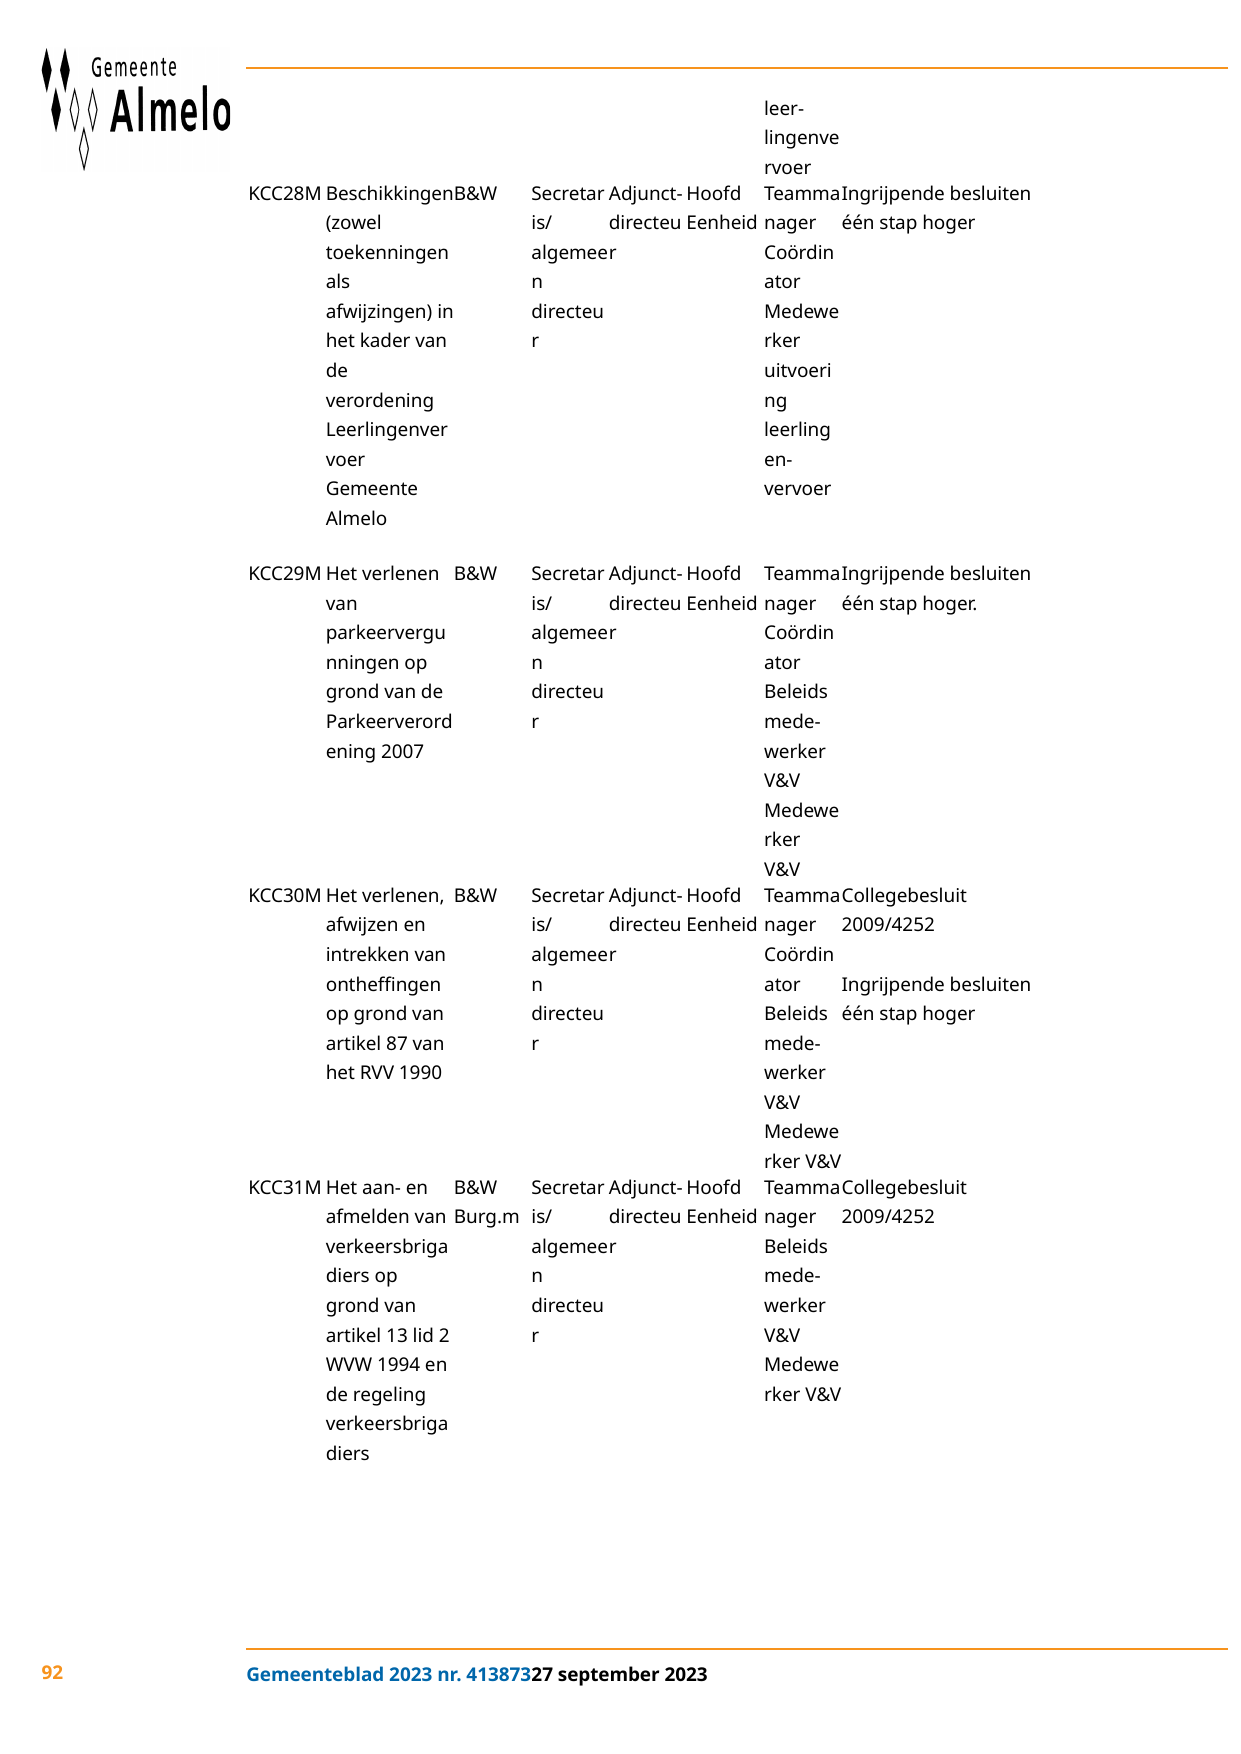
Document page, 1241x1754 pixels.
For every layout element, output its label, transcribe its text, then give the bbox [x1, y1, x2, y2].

table_cell Ingrijpende besluiten één stap hoger. [841, 560, 1040, 882]
table_cell Het aan- en afmelden van verkeersbrigadiers op grond van artikel 13 lid 2 WVW 1994 en de regeling verkeersbrigadiers [326, 1174, 454, 1466]
table_cell [841, 95, 1040, 180]
table_cell Secretaris/ algemeen directeur [531, 560, 609, 882]
table_cell Collegebesluit 2009/4252 Ingrijpende besluiten één stap hoger [841, 882, 1040, 1174]
table_cell Teammanager Coördinator Beleidsmede-werker V&V Medewerker V&V [764, 882, 841, 1174]
table_cell Hoofd Eenheid [686, 560, 764, 882]
table_cell [326, 95, 454, 180]
table_cell Ingrijpende besluiten één stap hoger [841, 180, 1040, 560]
table_cell [248, 95, 326, 180]
table_cell [454, 95, 531, 180]
table_cell KCC29M [248, 560, 326, 882]
table_cell Adjunct-directeur [609, 180, 686, 560]
table_cell KCC31M [248, 1174, 326, 1466]
picture [41, 47, 231, 172]
table_cell Secretaris/ algemeen directeur [531, 882, 609, 1174]
table_cell Collegebesluit 2009/4252 [841, 1174, 1040, 1466]
table_cell B&W Burg.m [454, 1174, 531, 1466]
table_cell KCC28M [248, 180, 326, 560]
table_cell Hoofd Eenheid [686, 1174, 764, 1466]
table_cell [609, 95, 686, 180]
table_cell Het verlenen van parkeervergunningen op grond van de Parkeerverordening 2007 [326, 560, 454, 882]
table_cell Secretaris/ algemeen directeur [531, 1174, 609, 1466]
table_cell [531, 95, 609, 180]
table_cell B&W [454, 560, 531, 882]
table_cell [686, 95, 764, 180]
table_cell Hoofd Eenheid [686, 180, 764, 560]
table_cell Adjunct-directeur [609, 1174, 686, 1466]
table_cell Teammanager Coördinator Beleidsmede-werker V&V Medewerker V&V [764, 560, 841, 882]
table_cell B&W [454, 882, 531, 1174]
table_cell Teammanager Coördinator Medewerker uitvoering leerlingen-vervoer [764, 180, 841, 560]
table_cell Adjunct-directeur [609, 560, 686, 882]
table_cell KCC30M [248, 882, 326, 1174]
table_cell Teammanager Beleidsmede-werker V&V Medewerker V&V [764, 1174, 841, 1466]
table_cell B&W [454, 180, 531, 560]
table_cell leer- lingenvervoer [764, 95, 841, 180]
table_cell Secretaris/ algemeen directeur [531, 180, 609, 560]
table_cell Het verlenen, afwijzen en intrekken van ontheffingen op grond van artikel 87 van het RVV 1990 [326, 882, 454, 1174]
table_cell Adjunct-directeur [609, 882, 686, 1174]
table_cell Beschikkingen (zowel toekenningen als afwijzingen) in het kader van de verordening Leerlingenvervoer Gemeente Almelo [326, 180, 454, 560]
table_cell Hoofd Eenheid [686, 882, 764, 1174]
